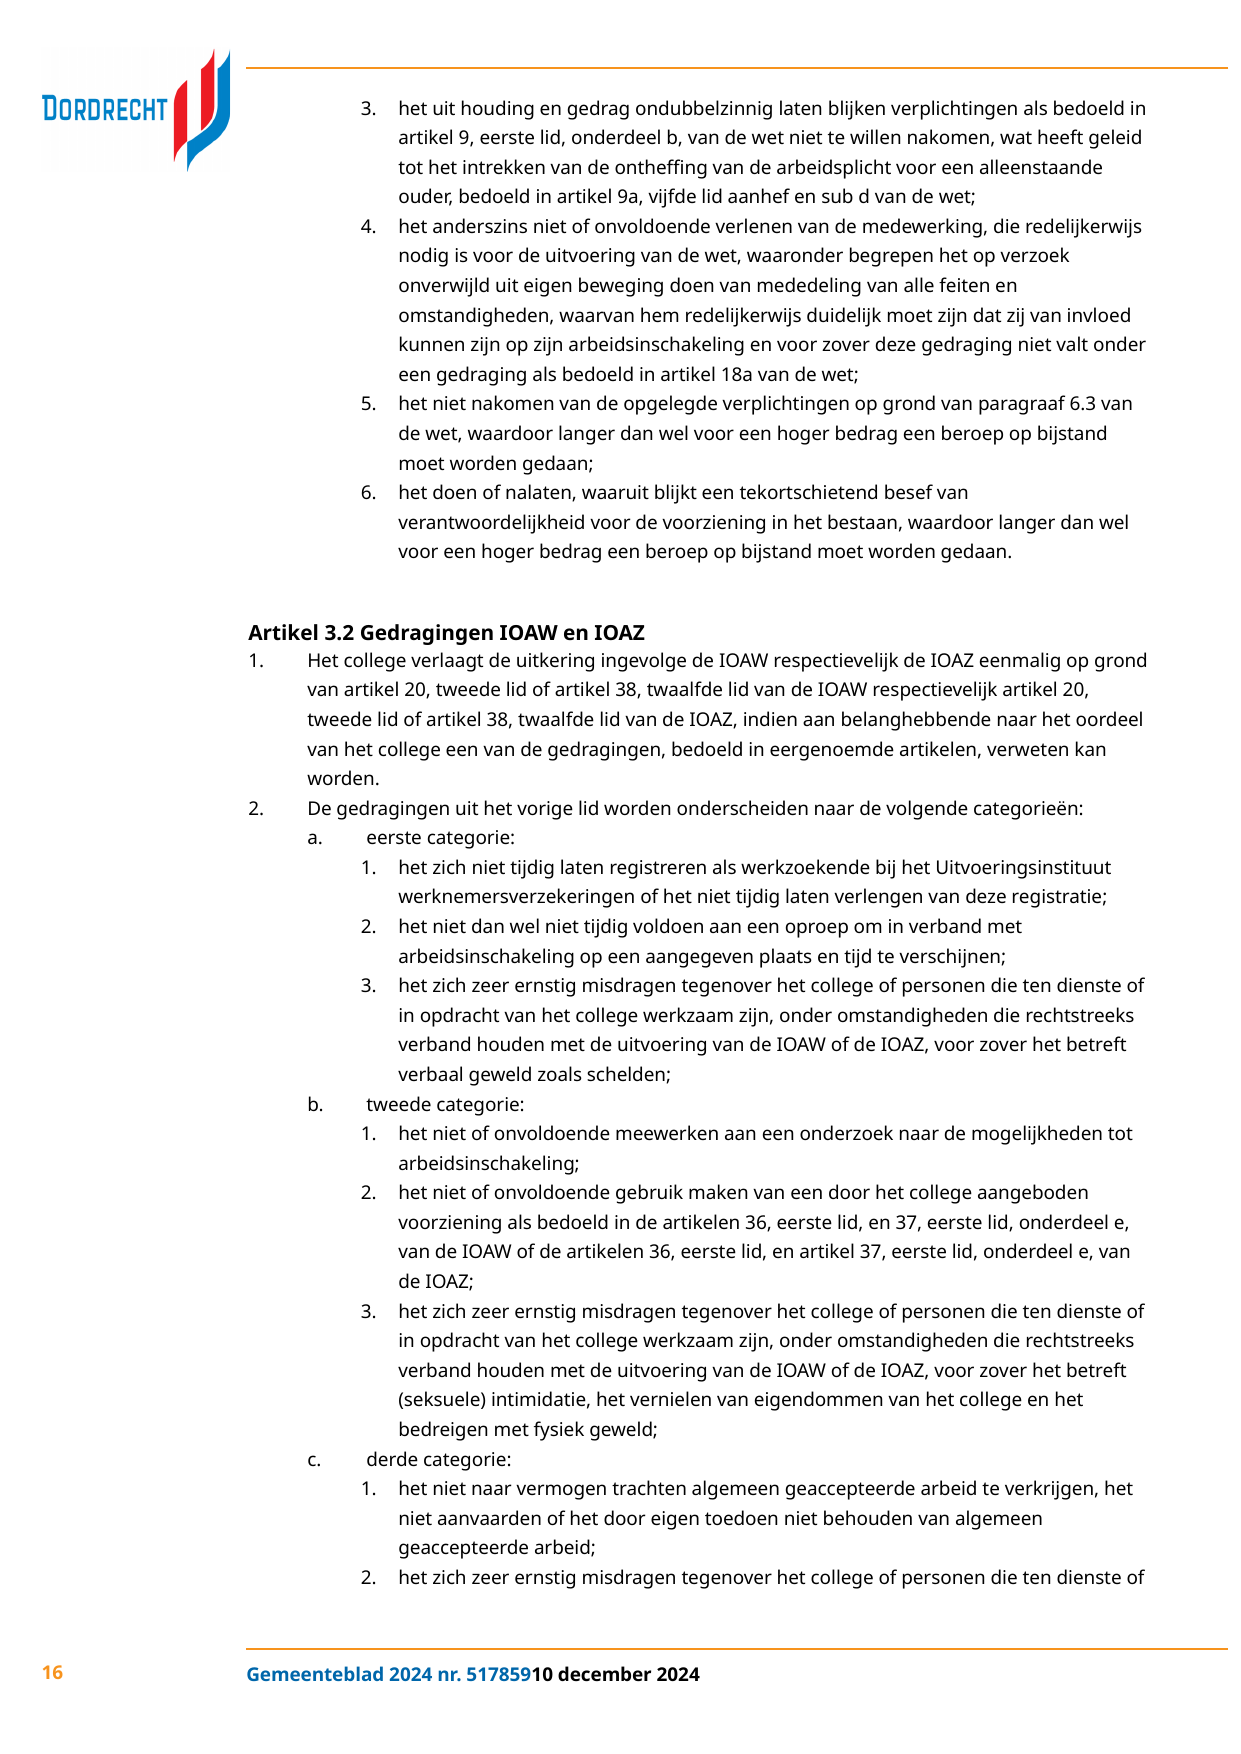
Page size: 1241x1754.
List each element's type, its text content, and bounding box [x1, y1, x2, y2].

list tweede categorie: [307, 1091, 1152, 1116]
list eerste categorie: [307, 824, 1152, 850]
list Het college verlaagt de uitkering ingevolge de IOAW respectievelijk de IOAZ eenmalig op grond van artikel 20, tweede lid of artikel 38, twaalfde lid van de IOAW respectievelijk artikel 20, tweede lid of artikel 38, twaalfde lid van de IOAZ, indien aan belanghebbende naar het oordeel van het college een van de gedragingen, bedoeld in eergenoemde artikelen, verweten kan worden. [248, 647, 1152, 791]
list het zich zeer ernstig misdragen tegenover het college of personen die ten dienste of in opdracht van het college werkzaam zijn, onder omstandigheden die rechtstreeks verband houden met de uitvoering van de IOAW of de IOAZ, voor zover het betreft (seksuele) intimidatie, het vernielen van eigendommen van het college en het bedreigen met fysiek geweld; [361, 1298, 1152, 1442]
text Artikel 3.2 Gedragingen IOAW en IOAZ [248, 618, 1152, 647]
list het uit houding en gedrag ondubbelzinnig laten blijken verplichtingen als bedoeld in artikel 9, eerste lid, onderdeel b, van de wet niet te willen nakomen, wat heeft geleid tot het intrekken van de ontheffing van de arbeidsplicht voor een alleenstaande ouder, bedoeld in artikel 9a, vijfde lid aanhef en sub d van de wet; [361, 95, 1152, 209]
list het anderszins niet of onvoldoende verlenen van de medewerking, die redelijkerwijs nodig is voor de uitvoering van de wet, waaronder begrepen het op verzoek onverwijld uit eigen beweging doen van mededeling van alle feiten en omstandigheden, waarvan hem redelijkerwijs duidelijk moet zijn dat zij van invloed kunnen zijn op zijn arbeidsinschakeling en voor zover deze gedraging niet valt onder een gedraging als bedoeld in artikel 18a van de wet; [361, 213, 1152, 387]
list het niet of onvoldoende meewerken aan een onderzoek naar de mogelijkheden tot arbeidsinschakeling; [361, 1120, 1152, 1176]
list het niet of onvoldoende gebruik maken van een door het college aangeboden voorziening als bedoeld in de artikelen 36, eerste lid, en 37, eerste lid, onderdeel e, van de IOAW of de artikelen 36, eerste lid, en artikel 37, eerste lid, onderdeel e, van de IOAZ; [361, 1179, 1152, 1294]
list het niet dan wel niet tijdig voldoen aan een oproep om in verband met arbeidsinschakeling op een aangegeven plaats en tijd te verschijnen; [361, 913, 1152, 968]
list De gedragingen uit het vorige lid worden onderscheiden naar de volgende categorieën: [248, 795, 1152, 821]
list derde categorie: [307, 1446, 1152, 1471]
list het doen of nalaten, waaruit blijkt een tekortschietend besef van verantwoordelijkheid voor de voorziening in het bestaan, waardoor langer dan wel voor een hoger bedrag een beroep op bijstand moet worden gedaan. [361, 479, 1152, 564]
picture [41, 47, 231, 172]
list het zich zeer ernstig misdragen tegenover het college of personen die ten dienste of in opdracht van het college werkzaam zijn, onder omstandigheden die rechtstreeks verband houden met de uitvoering van de IOAW of de IOAZ, voor zover het betreft verbaal geweld zoals schelden; [361, 972, 1152, 1087]
list het niet nakomen van de opgelegde verplichtingen op grond van paragraaf 6.3 van de wet, waardoor langer dan wel voor een hoger bedrag een beroep op bijstand moet worden gedaan; [361, 391, 1152, 476]
list het zich zeer ernstig misdragen tegenover het college of personen die ten dienste of [361, 1564, 1152, 1590]
list het niet naar vermogen trachten algemeen geaccepteerde arbeid te verkrijgen, het niet aanvaarden of het door eigen toedoen niet behouden van algemeen geaccepteerde arbeid; [361, 1475, 1152, 1560]
list het zich niet tijdig laten registreren als werkzoekende bij het Uitvoeringsinstituut werknemersverzekeringen of het niet tijdig laten verlengen van deze registratie; [361, 854, 1152, 909]
